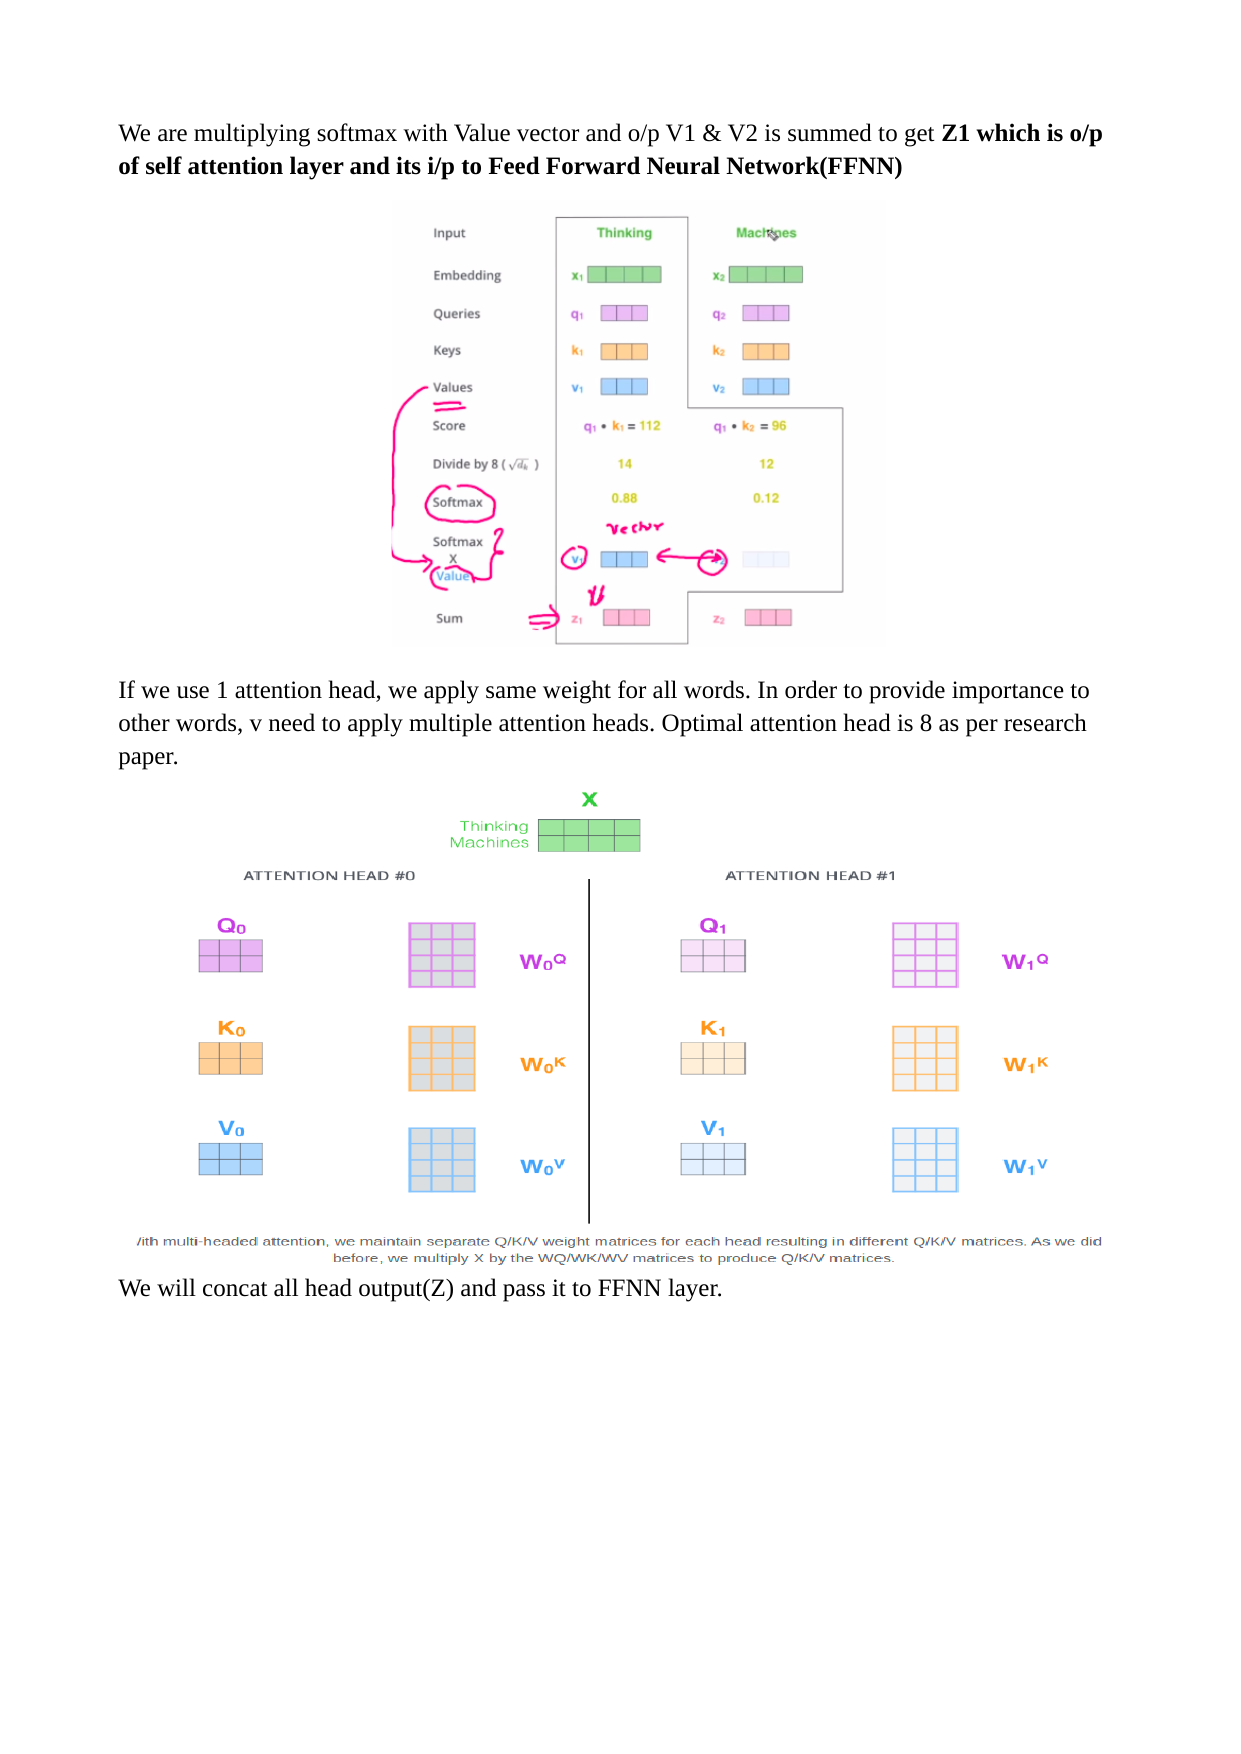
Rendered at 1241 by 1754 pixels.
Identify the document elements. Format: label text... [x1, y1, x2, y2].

text We will concat all head output(Z) and pass it to FFNN layer. [118, 1270, 1122, 1302]
text If we use 1 attention head, we apply same weight for all words. In order to provide importance to other words, v need to apply multiple attention heads. Optimal attention head is 8 as per research paper. [118, 675, 1122, 769]
text We are multiplying softmax with Value vector and o/p V1 & V2 is summed to get Z1 which is o/p of self attention layer and its i/p to Feed Forward Neural Network(FFNN) [118, 118, 1122, 180]
picture [136, 782, 1141, 1270]
picture [391, 200, 887, 647]
